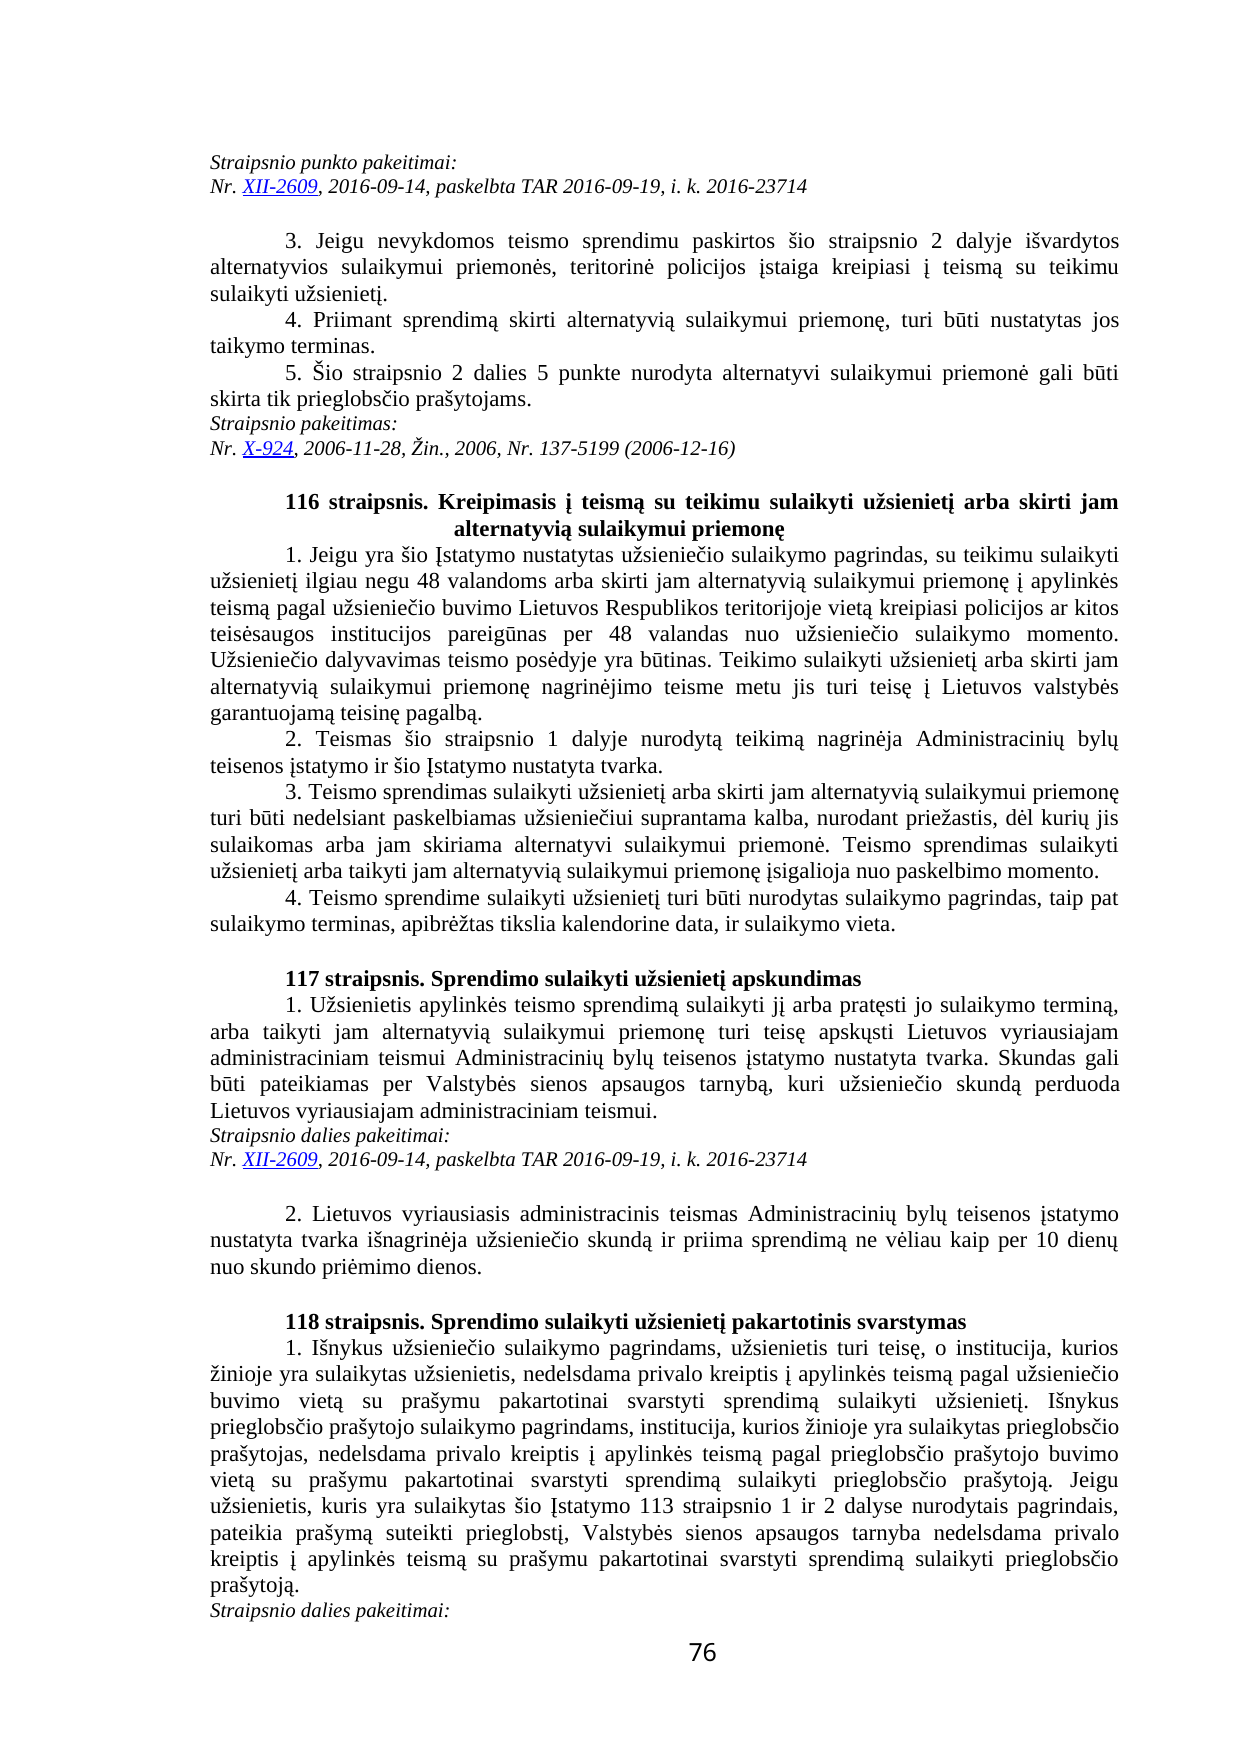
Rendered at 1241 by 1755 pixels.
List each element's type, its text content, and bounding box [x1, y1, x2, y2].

text 3. Teismo sprendimas sulaikyti užsienietį arba skirti jam alternatyvią sulaikymui priemonę turi būti nedelsiant paskelbiamas užsieniečiui suprantama kalba, nurodant priežastis, dėl kurių jis sulaikomas arba jam skiriama alternatyvi sulaikymui priemonė. Teismo sprendimas sulaikyti užsienietį arba taikyti jam alternatyvią sulaikymui priemonę įsigalioja nuo paskelbimo momento. [210, 778, 1120, 883]
text 2. Lietuvos vyriausiasis administracinis teismas Administracinių bylų teisenos įstatymo nustatyta tvarka išnagrinėja užsieniečio skundą ir priima sprendimą ne vėliau kaip per 10 dienų nuo skundo priėmimo dienos. [210, 1200, 1120, 1279]
text 1. Jeigu yra šio Įstatymo nustatytas užsieniečio sulaikymo pagrindas, su teikimu sulaikyti užsienietį ilgiau negu 48 valandoms arba skirti jam alternatyvią sulaikymui priemonę į apylinkės teismą pagal užsieniečio buvimo Lietuvos Respublikos teritorijoje vietą kreipiasi policijos ar kitos teisėsaugos institucijos pareigūnas per 48 valandas nuo užsieniečio sulaikymo momento. Užsieniečio dalyvavimas teismo posėdyje yra būtinas. Teikimo sulaikyti užsienietį arba skirti jam alternatyvią sulaikymui priemonę nagrinėjimo teisme metu jis turi teisę į Lietuvos valstybės garantuojamą teisinę pagalbą. [210, 541, 1120, 725]
text 3. Jeigu nevykdomos teismo sprendimu paskirtos šio straipsnio 2 dalyje išvardytos alternatyvios sulaikymui priemonės, teritorinė policijos įstaiga kreipiasi į teismą su teikimu sulaikyti užsienietį. [210, 227, 1120, 306]
text Straipsnio dalies pakeitimai: [210, 1123, 1120, 1147]
text 1. Išnykus užsieniečio sulaikymo pagrindams, užsienietis turi teisę, o institucija, kurios žinioje yra sulaikytas užsienietis, nedelsdama privalo kreiptis į apylinkės teismą pagal užsieniečio buvimo vietą su prašymu pakartotinai svarstyti sprendimą sulaikyti užsienietį. Išnykus prieglobsčio prašytojo sulaikymo pagrindams, institucija, kurios žinioje yra sulaikytas prieglobsčio prašytojas, nedelsdama privalo kreiptis į apylinkės teismą pagal prieglobsčio prašytojo buvimo vietą su prašymu pakartotinai svarstyti sprendimą sulaikyti prieglobsčio prašytoją. Jeigu užsienietis, kuris yra sulaikytas šio Įstatymo 113 straipsnio 1 ir 2 dalyse nurodytais pagrindais, pateikia prašymą suteikti prieglobstį, Valstybės sienos apsaugos tarnyba nedelsdama privalo kreiptis į apylinkės teismą su prašymu pakartotinai svarstyti sprendimą sulaikyti prieglobsčio prašytoją. [210, 1334, 1120, 1598]
text 5. Šio straipsnio 2 dalies 5 punkte nurodyta alternatyvi sulaikymui priemonė gali būti skirta tik prieglobsčio prašytojams. [210, 359, 1120, 411]
text Nr. X-924, 2006-11-28, Žin., 2006, Nr. 137-5199 (2006-12-16) [210, 435, 1120, 459]
text 2. Teismas šio straipsnio 1 dalyje nurodytą teikimą nagrinėja Administracinių bylų teisenos įstatymo ir šio Įstatymo nustatyta tvarka. [210, 725, 1120, 778]
text 118 straipsnis. Sprendimo sulaikyti užsienietį pakartotinis svarstymas [210, 1308, 1120, 1334]
text Nr. XII-2609, 2016-09-14, paskelbta TAR 2016-09-19, i. k. 2016-23714 [210, 1147, 1120, 1171]
text Straipsnio dalies pakeitimai: [210, 1598, 1120, 1622]
text 117 straipsnis. Sprendimo sulaikyti užsienietį apskundimas [210, 965, 1120, 991]
text 116 straipsnis. Kreipimasis į teismą su teikimu sulaikyti užsienietį arba skirti jam alternatyvią sulaikymui priemonę [285, 488, 1120, 541]
text Straipsnio pakeitimas: [210, 411, 1120, 435]
text 4. Priimant sprendimą skirti alternatyvią sulaikymui priemonę, turi būti nustatytas jos taikymo terminas. [210, 306, 1120, 359]
text 1. Užsienietis apylinkės teismo sprendimą sulaikyti jį arba pratęsti jo sulaikymo terminą, arba taikyti jam alternatyvią sulaikymui priemonę turi teisę apskųsti Lietuvos vyriausiajam administraciniam teismui Administracinių bylų teisenos įstatymo nustatyta tvarka. Skundas gali būti pateikiamas per Valstybės sienos apsaugos tarnybą, kuri užsieniečio skundą perduoda Lietuvos vyriausiajam administraciniam teismui. [210, 991, 1120, 1123]
text 4. Teismo sprendime sulaikyti užsienietį turi būti nurodytas sulaikymo pagrindas, taip pat sulaikymo terminas, apibrėžtas tikslia kalendorine data, ir sulaikymo vieta. [210, 883, 1120, 936]
text Nr. XII-2609, 2016-09-14, paskelbta TAR 2016-09-19, i. k. 2016-23714 [210, 174, 1120, 198]
text Straipsnio punkto pakeitimai: [210, 150, 1120, 174]
